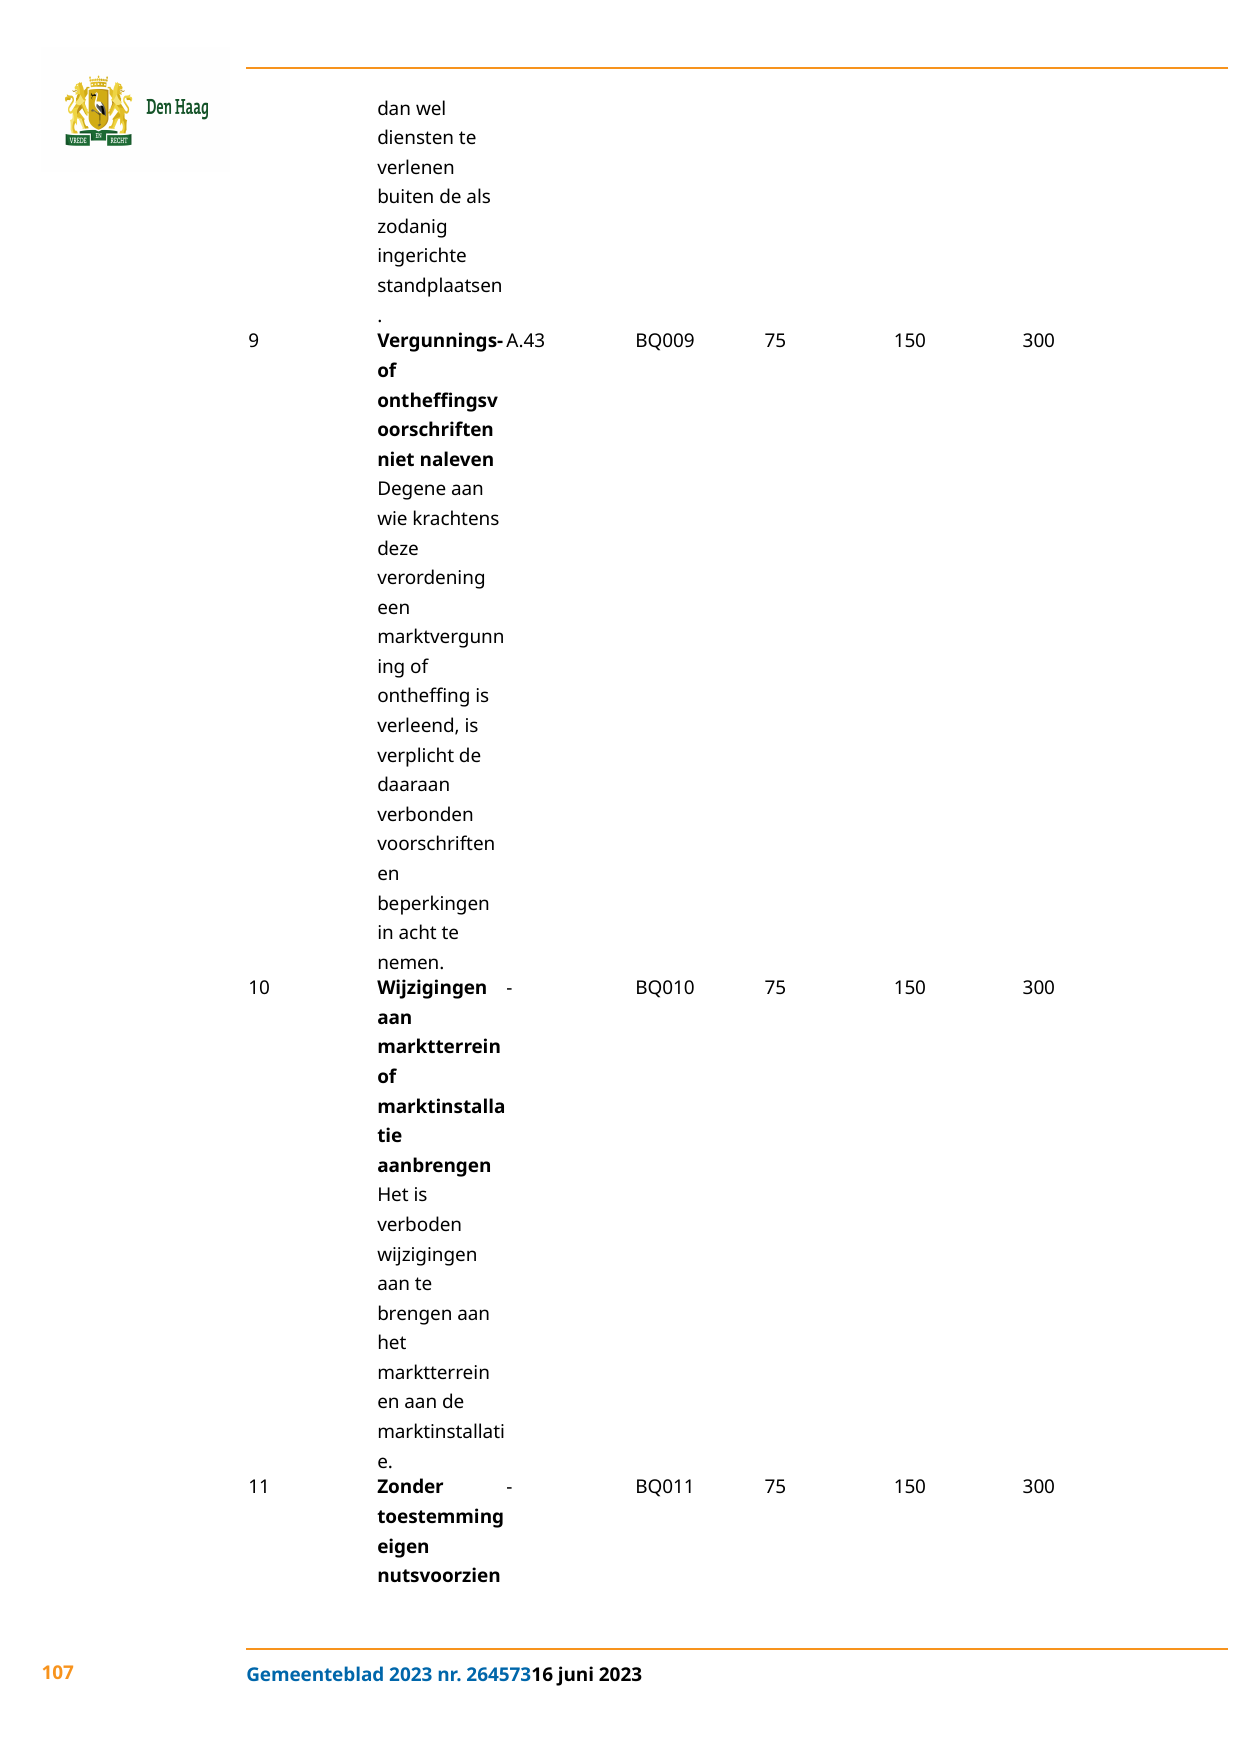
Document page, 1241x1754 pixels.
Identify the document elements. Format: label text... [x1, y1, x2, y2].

table_cell [248, 95, 377, 328]
table_cell - [506, 975, 635, 1474]
table_cell Zonder toestemming eigen nutsvoorzien [377, 1474, 506, 1588]
table_cell Wijzigingen aan marktterrein of marktinstallatie aanbrengen Het is verboden wijzigingen aan te brengen aan het marktterrein en aan de marktinstallatie. [377, 975, 506, 1474]
table_cell 300 [1023, 975, 1152, 1474]
table_cell 75 [764, 1474, 893, 1588]
picture [41, 47, 231, 172]
table_cell 150 [894, 975, 1022, 1474]
table_cell BQ011 [635, 1474, 764, 1588]
table_cell BQ009 [635, 328, 764, 974]
table_cell [1023, 95, 1152, 328]
table_cell 300 [1023, 1474, 1152, 1588]
table_cell A.43 [506, 328, 635, 974]
table_cell dan wel diensten te verlenen buiten de als zodanig ingerichte standplaatsen. [377, 95, 506, 328]
table_cell [635, 95, 764, 328]
table_cell 150 [894, 328, 1022, 974]
table_cell 150 [894, 1474, 1022, 1588]
table_cell - [506, 1474, 635, 1588]
table_cell [894, 95, 1022, 328]
table_cell 11 [248, 1474, 377, 1588]
table_cell 10 [248, 975, 377, 1474]
table_cell 9 [248, 328, 377, 974]
table_cell 75 [764, 975, 893, 1474]
table_cell [764, 95, 893, 328]
table_cell [506, 95, 635, 328]
table_cell Vergunnings- of ontheffingsvoorschriften niet naleven Degene aan wie krachtens deze verordening een marktvergunning of ontheffing is verleend, is verplicht de daaraan verbonden voorschriften en beperkingen in acht te nemen. [377, 328, 506, 974]
table_cell BQ010 [635, 975, 764, 1474]
table_cell 75 [764, 328, 893, 974]
table_cell 300 [1023, 328, 1152, 974]
